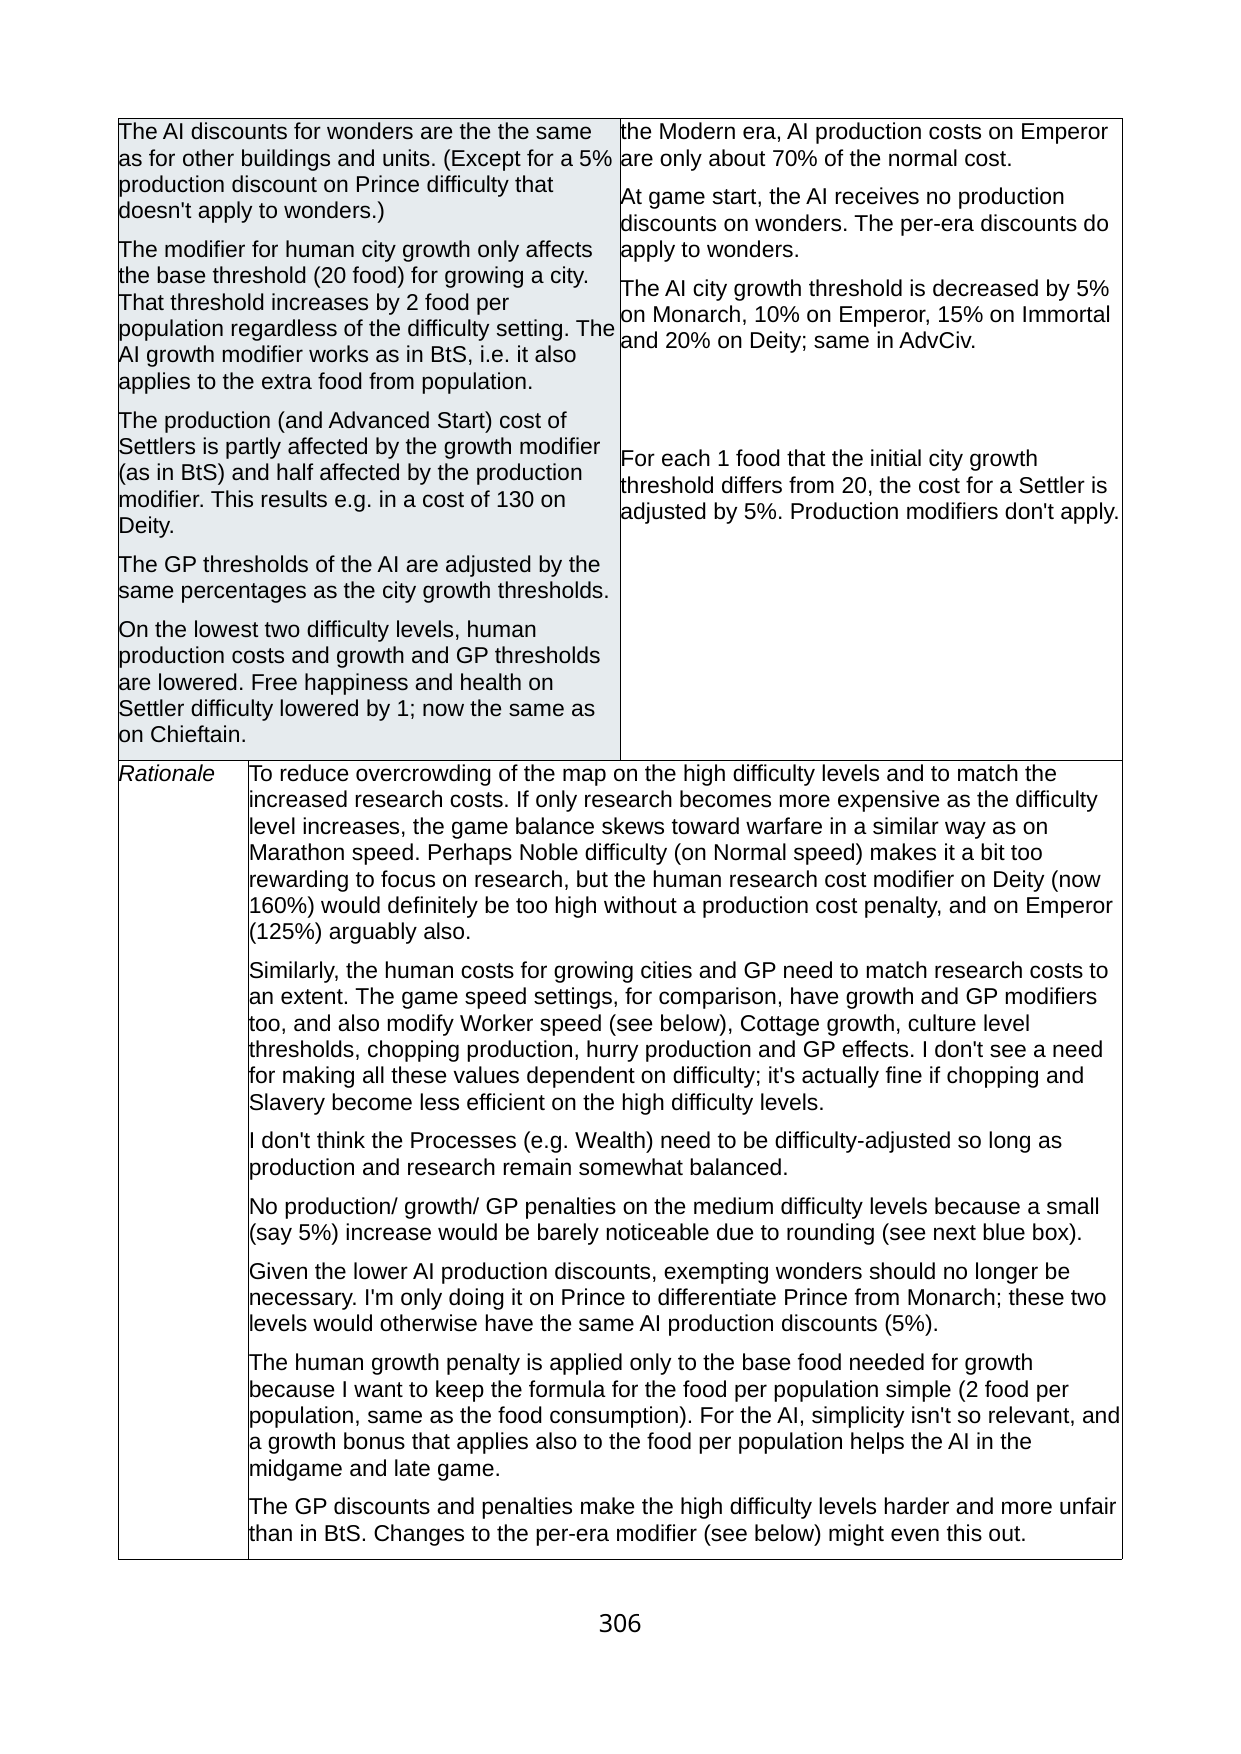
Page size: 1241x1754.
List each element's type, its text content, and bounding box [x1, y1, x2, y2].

table_cell To reduce overcrowding of the map on the high difficulty levels and to match the increased research costs. If only research becomes more expensive as the difficulty level increases, the game balance skews toward warfare in a similar way as on Marathon speed. Perhaps Noble difficulty (on Normal speed) makes it a bit too rewarding to focus on research, but the human research cost modifier on Deity (now 160%) would definitely be too high without a production cost penalty, and on Emperor (125%) arguably also. Similarly, the human costs for growing cities and GP need to match research costs to an extent. The game speed settings, for comparison, have growth and GP modifiers too, and also modify Worker speed (see below), Cottage growth, culture level thresholds, chopping production, hurry production and GP effects. I don't see a need for making all these values dependent on difficulty; it's actually fine if chopping and Slavery become less efficient on the high difficulty levels. I don't think the Processes (e.g. Wealth) need to be difficulty-adjusted so long as production and research remain somewhat balanced. No production/ growth/ GP penalties on the medium difficulty levels because a small (say 5%) increase would be barely noticeable due to rounding (see next blue box). Given the lower AI production discounts, exempting wonders should no longer be necessary. I'm only doing it on Prince to differentiate Prince from Monarch; these two levels would otherwise have the same AI production discounts (5%). The human growth penalty is applied only to the base food needed for growth because I want to keep the formula for the food per population simple (2 food per population, same as the food consumption). For the AI, simplicity isn't so relevant, and a growth bonus that applies also to the food per population helps the AI in the midgame and late game. The GP discounts and penalties make the high difficulty levels harder and more unfair than in BtS. Changes to the per-era modifier (see below) might even this out. [249, 761, 1122, 1558]
table_cell Rationale [119, 761, 248, 1558]
table_cell The AI discounts for wonders are the the same as for other buildings and units. (Except for a 5% production discount on Prince difficulty that doesn't apply to wonders.) The modifier for human city growth only affects the base threshold (20 food) for growing a city. That threshold increases by 2 food per population regardless of the difficulty setting. The AI growth modifier works as in BtS, i.e. it also applies to the extra food from population. The production (and Advanced Start) cost of Settlers is partly affected by the growth modifier (as in BtS) and half affected by the production modifier. This results e.g. in a cost of 130 on Deity. The GP thresholds of the AI are adjusted by the same percentages as the city growth thresholds. On the lowest two difficulty levels, human production costs and growth and GP thresholds are lowered. Free happiness and health on Settler difficulty lowered by 1; now the same as on Chieftain. [119, 119, 620, 760]
table_cell the Modern era, AI production costs on Emperor are only about 70% of the normal cost. At game start, the AI receives no production discounts on wonders. The per-era discounts do apply to wonders. The AI city growth threshold is decreased by 5% on Monarch, 10% on Emperor, 15% on Immortal and 20% on Deity; same in AdvCiv. For each 1 food that the initial city growth threshold differs from 20, the cost for a Settler is adjusted by 5%. Production modifiers don't apply. [621, 119, 1122, 760]
